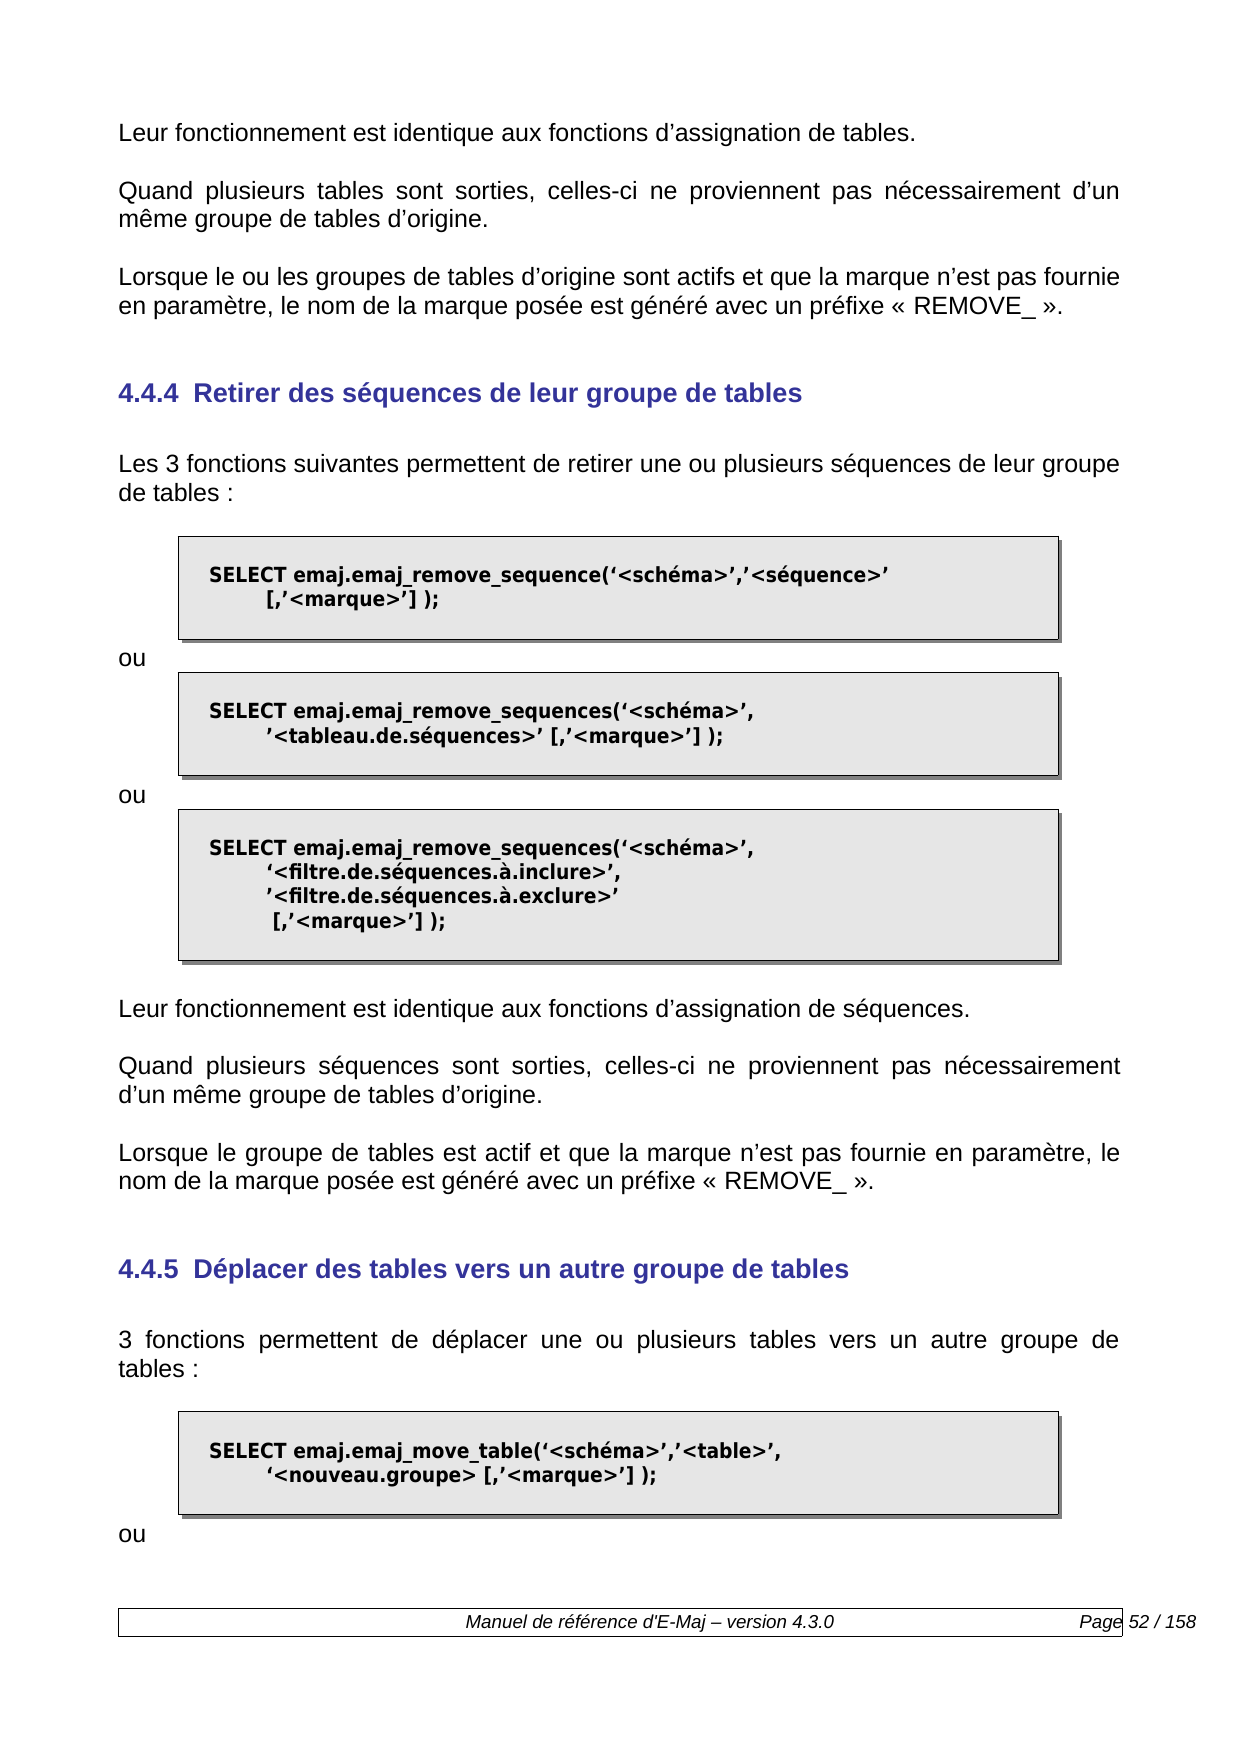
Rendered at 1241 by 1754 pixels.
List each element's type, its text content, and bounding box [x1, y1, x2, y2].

text ‘<nouveau.groupe> [,’<marque>’] ); [179, 1460, 1058, 1484]
text SELECT emaj.emaj_remove_sequence(‘<schéma>’,’<séquence>’ [179, 560, 1058, 584]
text Lorsque le ou les groupes de tables d’origine sont actifs et que la marque n’est pas fournie en paramètre, le nom de la marque posée est généré avec un préfixe « REMOVE_ ». [118, 262, 1122, 319]
subtitle Déplacer des tables vers un autre groupe de tables [118, 1253, 1122, 1284]
text SELECT emaj.emaj_move_table(‘<schéma>’,’<table>’, [179, 1436, 1058, 1460]
text ou [118, 780, 1122, 809]
text ou [118, 643, 1122, 672]
text 3 fonctions permettent de déplacer une ou plusieurs tables vers un autre groupe de tables : [118, 1325, 1122, 1383]
text Lorsque le groupe de tables est actif et que la marque n’est pas fournie en paramètre, le nom de la marque posée est généré avec un préfixe « REMOVE_ ». [118, 1138, 1122, 1195]
text Quand plusieurs séquences sont sorties, celles-ci ne proviennent pas nécessairement d’un même groupe de tables d’origine. [118, 1051, 1122, 1109]
text ’<filtre.de.séquences.à.exclure>’ [179, 882, 1058, 906]
text ’<tableau.de.séquences>’ [,’<marque>’] ); [179, 721, 1058, 745]
subtitle Retirer des séquences de leur groupe de tables [118, 377, 1122, 408]
text Leur fonctionnement est identique aux fonctions d’assignation de tables. [118, 118, 1122, 147]
text ou [118, 1519, 1122, 1548]
text SELECT emaj.emaj_remove_sequences(‘<schéma>’, [179, 833, 1058, 857]
text [,’<marque>’] ); [179, 906, 1058, 930]
text Quand plusieurs tables sont sorties, celles-ci ne proviennent pas nécessairement d’un même groupe de tables d’origine. [118, 176, 1122, 233]
text Leur fonctionnement est identique aux fonctions d’assignation de séquences. [118, 994, 1122, 1023]
text Les 3 fonctions suivantes permettent de retirer une ou plusieurs séquences de leur groupe de tables : [118, 449, 1122, 507]
text SELECT emaj.emaj_remove_sequences(‘<schéma>’, [179, 696, 1058, 721]
text [,’<marque>’] ); [179, 584, 1058, 608]
text ‘<filtre.de.séquences.à.inclure>’, [179, 857, 1058, 882]
